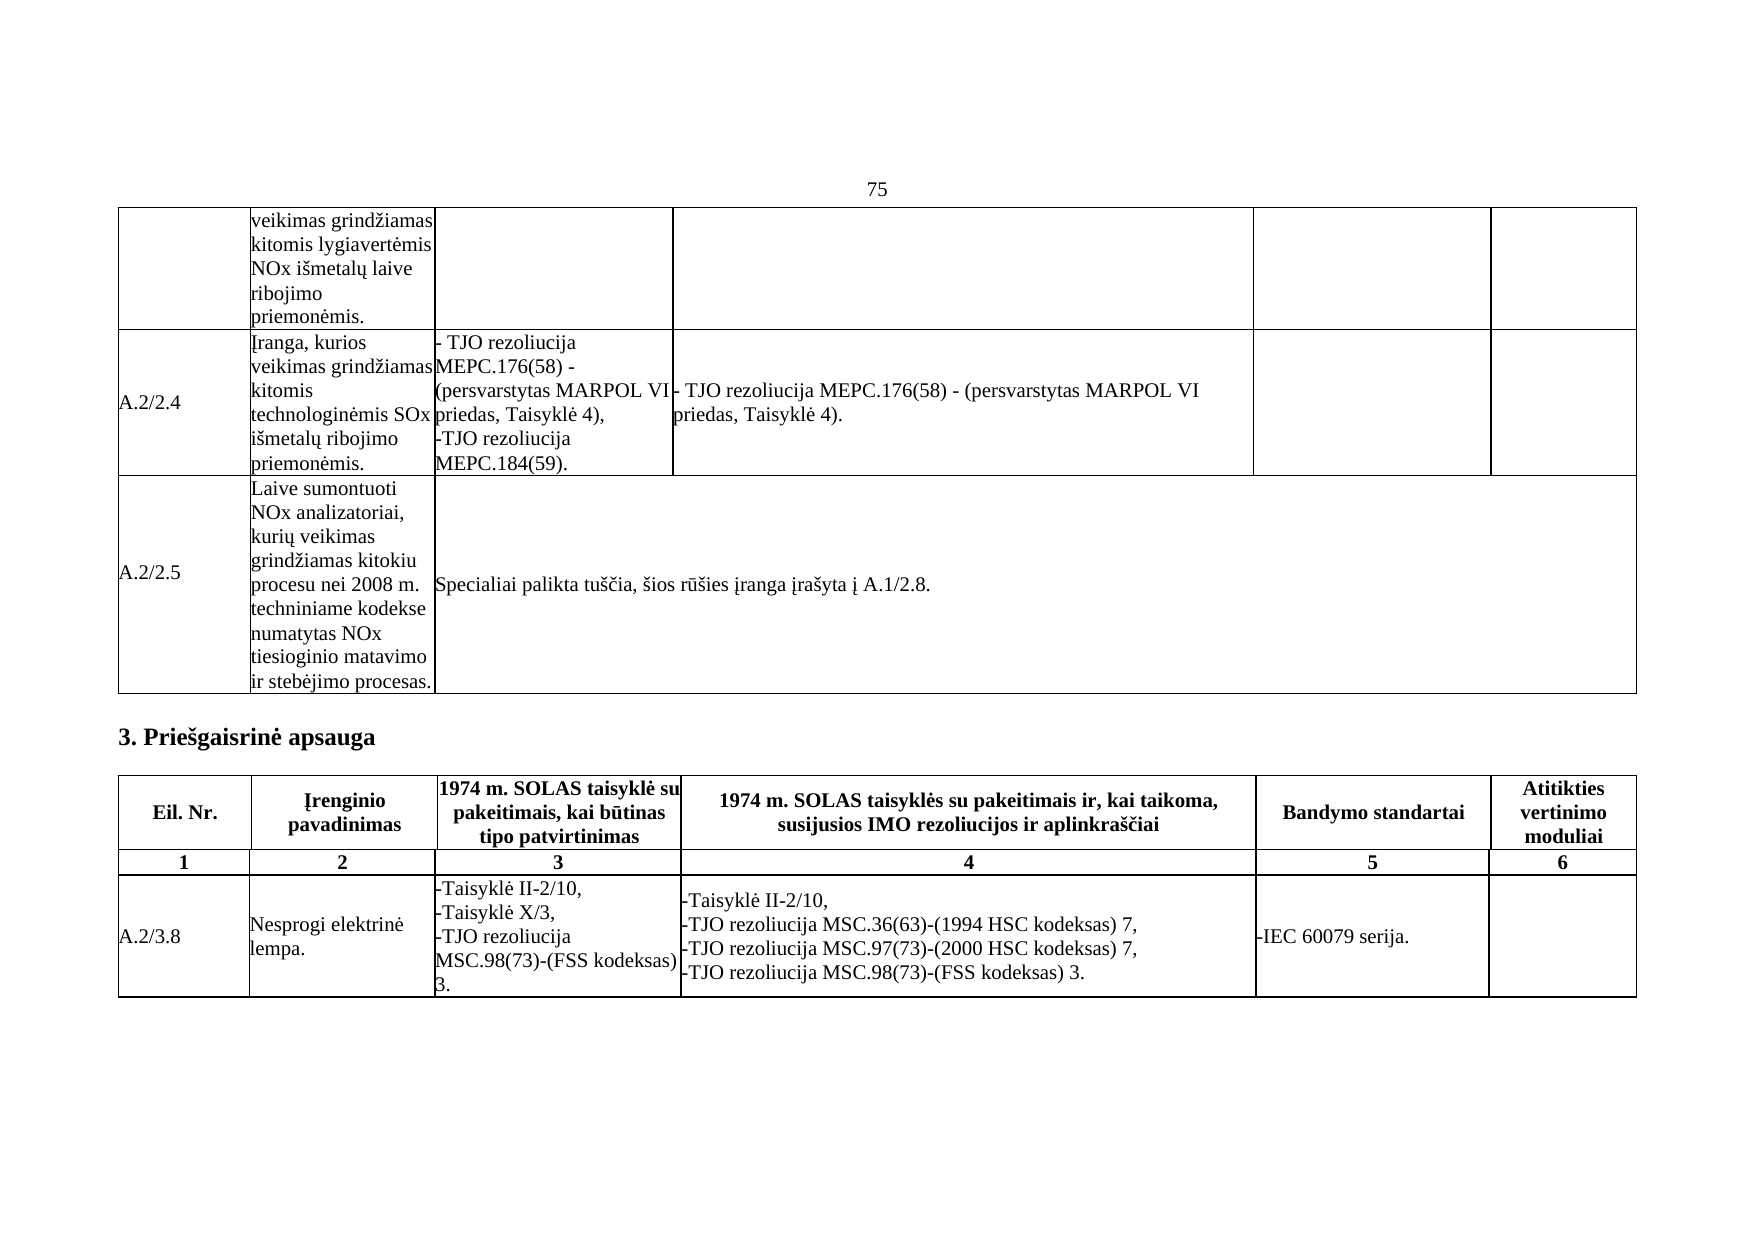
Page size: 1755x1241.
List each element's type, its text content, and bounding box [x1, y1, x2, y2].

table_header Bandymo standartai [1257, 776, 1490, 848]
table_cell [1492, 330, 1636, 474]
table_cell 4 [682, 850, 1255, 874]
table_cell Nesprogi elektrinė lempa. [250, 876, 434, 996]
table_cell [436, 208, 672, 328]
table_cell [119, 208, 250, 328]
table_header Eil. Nr. [119, 776, 251, 848]
table_cell [1492, 208, 1636, 328]
table_header Atitikties vertinimo moduliai [1492, 776, 1636, 848]
table_cell Specialiai palikta tuščia, šios rūšies įranga įrašyta į A.1/2.8. [436, 476, 1636, 693]
table_cell A.2/2.5 [119, 476, 250, 693]
table_cell veikimas grindžiamas kitomis lygiavertėmis NOx išmetalų laive ribojimo priemonėmis. [251, 208, 434, 328]
table_cell [1254, 208, 1490, 328]
table_header Įrenginio pavadinimas [252, 776, 437, 848]
table_cell Laive sumontuoti NOx analizatoriai, kurių veikimas grindžiamas kitokiu procesu nei 2008 m. techniniame kodekse numatytas NOx tiesioginio matavimo ir stebėjimo procesas. [251, 476, 434, 693]
table_cell 2 [250, 850, 434, 874]
table_header 1974 m. SOLAS taisyklės su pakeitimais ir, kai taikoma, susijusios IMO rezoliucijos ir aplinkraščiai [682, 776, 1255, 848]
table_header 1974 m. SOLAS taisyklė su pakeitimais, kai būtinas tipo patvirtinimas [438, 776, 680, 848]
table_cell [1254, 330, 1490, 474]
table_cell - TJO rezoliucija MEPC.176(58) - (persvarstytas MARPOL VI priedas, Taisyklė 4), -TJO rezoliucija MEPC.184(59). [436, 330, 672, 474]
table_cell -Taisyklė II-2/10, -TJO rezoliucija MSC.36(63)-(1994 HSC kodeksas) 7, -TJO rezoliucija MSC.97(73)-(2000 HSC kodeksas) 7, -TJO rezoliucija MSC.98(73)-(FSS kodeksas) 3. [682, 876, 1255, 996]
table_cell [674, 208, 1253, 328]
table_cell 6 [1490, 850, 1636, 874]
table_cell - TJO rezoliucija MEPC.176(58) - (persvarstytas MARPOL VI priedas, Taisyklė 4). [674, 330, 1253, 474]
table_cell -Taisyklė II-2/10, -Taisyklė X/3, -TJO rezoliucija MSC.98(73)-(FSS kodeksas) 3. [436, 876, 680, 996]
table_cell -IEC 60079 serija. [1257, 876, 1488, 996]
text 3. Priešgaisrinė apsauga [118, 722, 1636, 751]
table_cell 1 [119, 850, 249, 874]
table_cell [1490, 876, 1636, 996]
table_cell 5 [1257, 850, 1488, 874]
table_cell A.2/2.4 [119, 330, 250, 474]
table_cell Įranga, kurios veikimas grindžiamas kitomis technologinėmis SOx išmetalų ribojimo priemonėmis. [251, 330, 434, 474]
table_cell A.2/3.8 [119, 876, 249, 996]
table_cell 3 [436, 850, 680, 874]
